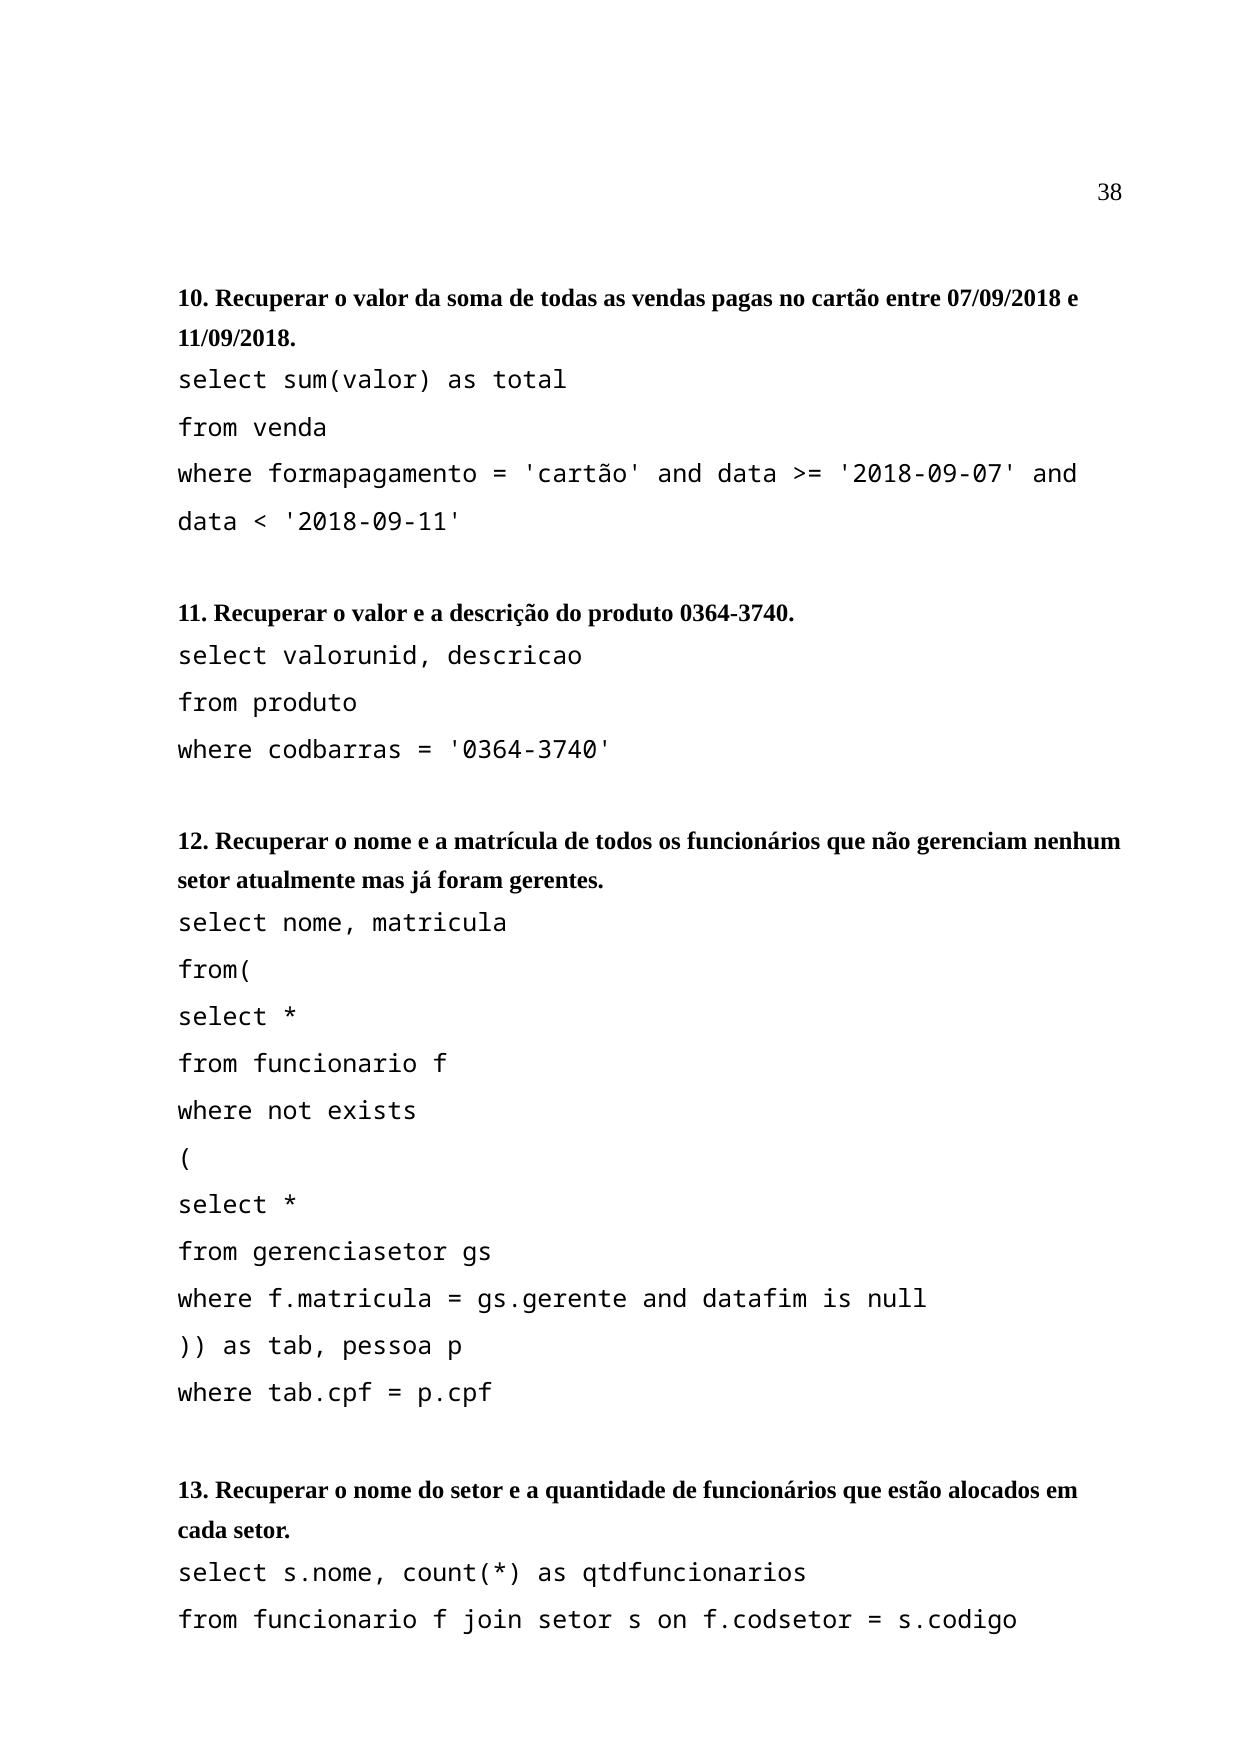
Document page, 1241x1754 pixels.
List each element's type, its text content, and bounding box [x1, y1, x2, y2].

text where codbarras = '0364-3740' [177, 731, 1122, 765]
text 11. Recuperar o valor e a descrição do produto 0364-3740. [177, 598, 1122, 626]
text 12. Recuperar o nome e a matrícula de todos os funcionários que não gerenciam nenhum setor atualmente mas já foram gerentes. [177, 826, 1122, 894]
text select * [177, 999, 1122, 1033]
text select sum(valor) as total [177, 362, 1122, 396]
text where formapagamento = 'cartão' and data >= '2018-09-07' and data < '2018-09-11' [177, 456, 1122, 537]
text 10. Recuperar o valor da soma de todas as vendas pagas no cartão entre 07/09/2018 e 11/09/2018. [177, 283, 1122, 351]
text select * [177, 1187, 1122, 1221]
text select nome, matricula [177, 905, 1122, 939]
text select s.nome, count(*) as qtdfuncionarios [177, 1555, 1122, 1589]
text from venda [177, 409, 1122, 443]
text from funcionario f join setor s on f.codsetor = s.codigo [177, 1602, 1122, 1636]
text where tab.cpf = p.cpf [177, 1375, 1122, 1409]
text 13. Recuperar o nome do setor e a quantidade de funcionários que estão alocados em cada setor. [177, 1476, 1122, 1544]
text from produto [177, 684, 1122, 718]
text ( [177, 1140, 1122, 1174]
text where not exists [177, 1093, 1122, 1127]
text from gerenciasetor gs [177, 1234, 1122, 1268]
text )) as tab, pessoa p [177, 1328, 1122, 1362]
text where f.matricula = gs.gerente and datafim is null [177, 1281, 1122, 1315]
text from( [177, 952, 1122, 986]
text from funcionario f [177, 1046, 1122, 1080]
text select valorunid, descricao [177, 637, 1122, 671]
